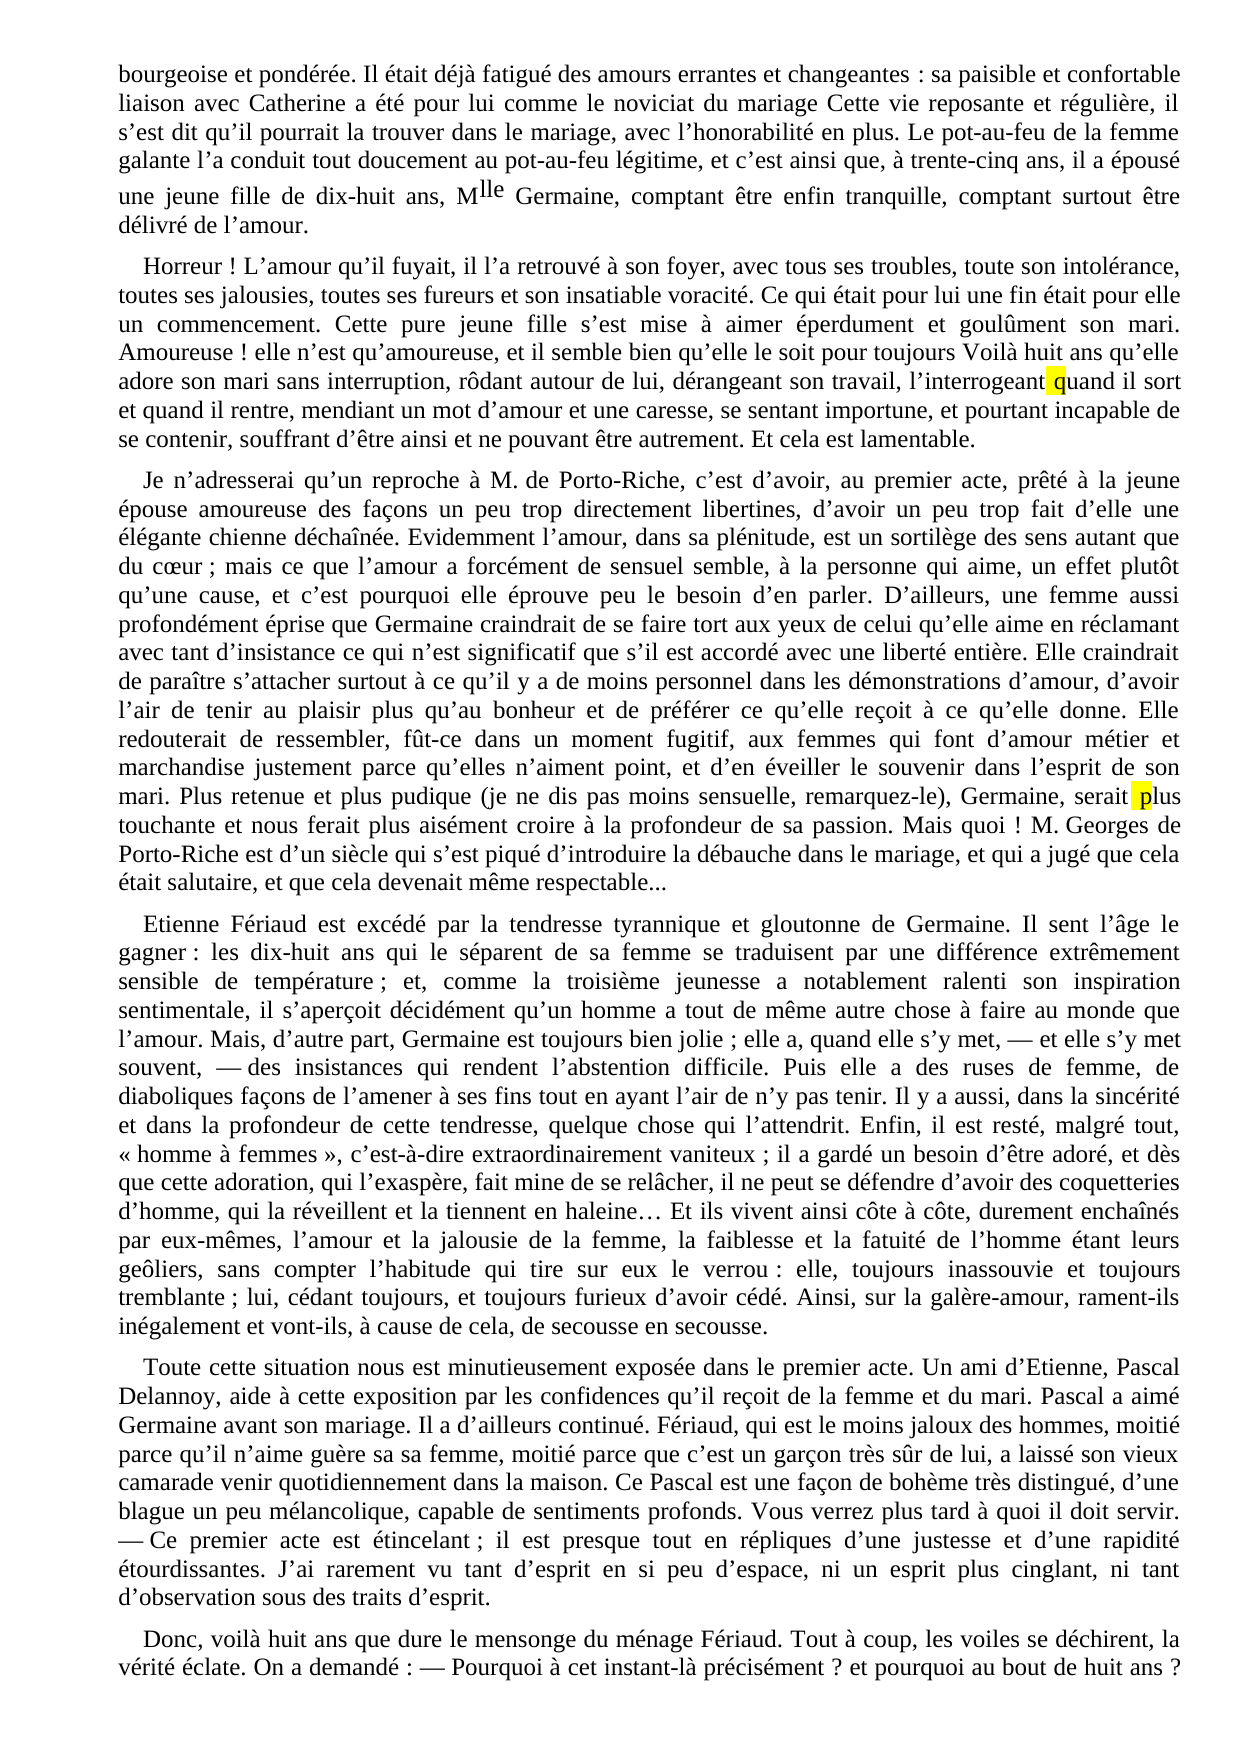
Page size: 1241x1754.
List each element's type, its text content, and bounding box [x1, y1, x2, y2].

text Donc, voilà huit ans que dure le mensonge du ménage Fériaud. Tout à coup, les voiles se déchirent, la vérité éclate. On a demandé : — Pourquoi à cet instant-là précisément ? et pourquoi au bout de huit ans ? [118, 1624, 1181, 1681]
text Je n’adresserai qu’un reproche à M. de Porto-Riche, c’est d’avoir, au premier acte, prêté à la jeune épouse amoureuse des façons un peu trop directement libertines, d’avoir un peu trop fait d’elle une élégante chienne déchaînée. Evidemment l’amour, dans sa plénitude, est un sortilège des sens autant que du cœur ; mais ce que l’amour a forcément de sensuel semble, à la personne qui aime, un effet plutôt qu’une cause, et c’est pourquoi elle éprouve peu le besoin d’en parler. D’ailleurs, une femme aussi profondément éprise que Germaine craindrait de se faire tort aux yeux de celui qu’elle aime en réclamant avec tant d’insistance ce qui n’est significatif que s’il est accordé avec une liberté entière. Elle craindrait de paraître s’attacher surtout à ce qu’il y a de moins personnel dans les démonstrations d’amour, d’avoir l’air de tenir au plaisir plus qu’au bonheur et de préférer ce qu’elle reçoit à ce qu’elle donne. Elle redouterait de ressembler, fût-ce dans un moment fugitif, aux femmes qui font d’amour métier et marchandise justement parce qu’elles n’aiment point, et d’en éveiller le souvenir dans l’esprit de son mari. Plus retenue et plus pudique (je ne dis pas moins sensuelle, remarquez-le), Germaine, serait plus touchante et nous ferait plus aisément croire à la profondeur de sa passion. Mais quoi ! M. Georges de Porto-Riche est d’un siècle qui s’est piqué d’introduire la débauche dans le mariage, et qui a jugé que cela était salutaire, et que cela devenait même respectable... [118, 465, 1181, 896]
text Horreur ! L’amour qu’il fuyait, il l’a retrouvé à son foyer, avec tous ses troubles, toute son intolérance, toutes ses jalousies, toutes ses fureurs et son insatiable voracité. Ce qui était pour lui une fin était pour elle un commencement. Cette pure jeune fille s’est mise à aimer éperdument et goulûment son mari. Amoureuse ! elle n’est qu’amoureuse, et il semble bien qu’elle le soit pour toujours Voilà huit ans qu’elle adore son mari sans interruption, rôdant autour de lui, dérangeant son travail, l’interrogeant quand il sort et quand il rentre, mendiant un mot d’amour et une caresse, se sentant importune, et pourtant incapable de se contenir, souffrant d’être ainsi et ne pouvant être autrement. Et cela est lamentable. [118, 251, 1181, 452]
text Etienne Fériaud est excédé par la tendresse tyrannique et gloutonne de Germaine. Il sent l’âge le gagner : les dix-huit ans qui le séparent de sa femme se traduisent par une différence extrêmement sensible de température ; et, comme la troisième jeunesse a notablement ralenti son inspiration sentimentale, il s’aperçoit décidément qu’un homme a tout de même autre chose à faire au monde que l’amour. Mais, d’autre part, Germaine est toujours bien jolie ; elle a, quand elle s’y met, — et elle s’y met souvent, — des insistances qui rendent l’abstention difficile. Puis elle a des ruses de femme, de diaboliques façons de l’amener à ses fins tout en ayant l’air de n’y pas tenir. Il y a aussi, dans la sincérité et dans la profondeur de cette tendresse, quelque chose qui l’attendrit. Enfin, il est resté, malgré tout, « homme à femmes », c’est-à-dire extraordinairement vaniteux ; il a gardé un besoin d’être adoré, et dès que cette adoration, qui l’exaspère, fait mine de se relâcher, il ne peut se défendre d’avoir des coquetteries d’homme, qui la réveillent et la tiennent en haleine… Et ils vivent ainsi côte à côte, durement enchaînés par eux-mêmes, l’amour et la jalousie de la femme, la faiblesse et la fatuité de l’homme étant leurs geôliers, sans compter l’habitude qui tire sur eux le verrou : elle, toujours inassouvie et toujours tremblante ; lui, cédant toujours, et toujours furieux d’avoir cédé. Ainsi, sur la galère-amour, rament-ils inégalement et vont-ils, à cause de cela, de secousse en secousse. [118, 909, 1181, 1340]
text bourgeoise et pondérée. Il était déjà fatigué des amours errantes et changeantes : sa paisible et confortable liaison avec Catherine a été pour lui comme le noviciat du mariage Cette vie reposante et régulière, il s’est dit qu’il pourrait la trouver dans le mariage, avec l’honorabilité en plus. Le pot-au-feu de la femme galante l’a conduit tout doucement au pot-au-feu légitime, et c’est ainsi que, à trente-cinq ans, il a épousé une jeune fille de dix-huit ans, Mlle Germaine, comptant être enfin tranquille, comptant surtout être délivré de l’amour. [118, 59, 1181, 239]
text Toute cette situation nous est minutieusement exposée dans le premier acte. Un ami d’Etienne, Pascal Delannoy, aide à cette exposition par les confidences qu’il reçoit de la femme et du mari. Pascal a aimé Germaine avant son mariage. Il a d’ailleurs continué. Fériaud, qui est le moins jaloux des hommes, moitié parce qu’il n’aime guère sa sa femme, moitié parce que c’est un garçon très sûr de lui, a laissé son vieux camarade venir quotidiennement dans la maison. Ce Pascal est une façon de bohème très distingué, d’une blague un peu mélancolique, capable de sentiments profonds. Vous verrez plus tard à quoi il doit servir. — Ce premier acte est étincelant ; il est presque tout en répliques d’une justesse et d’une rapidité étourdissantes. J’ai rarement vu tant d’esprit en si peu d’espace, ni un esprit plus cinglant, ni tant d’observation sous des traits d’esprit. [118, 1352, 1181, 1611]
